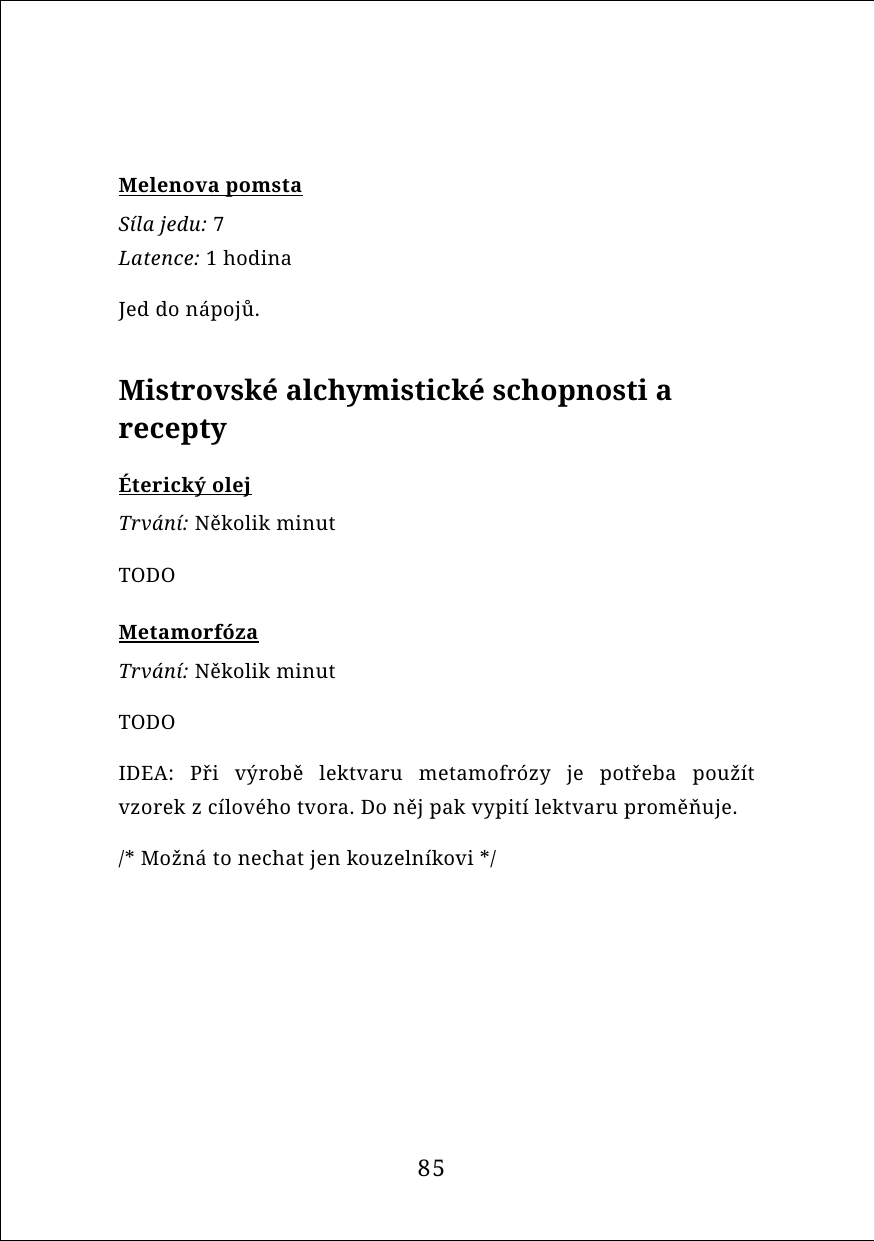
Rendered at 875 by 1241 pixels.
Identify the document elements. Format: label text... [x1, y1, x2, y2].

text TODO [118, 708, 756, 735]
subtitle Mistrovské alchymistické schopnosti a recepty [118, 371, 756, 447]
text Trvání: Několik minut [118, 509, 756, 537]
text Síla jedu: 7 Latence: 1 hodina [118, 211, 756, 271]
text IDEA: Při výrobě lektvaru metamofrózy je potřeba použít vzorek z cílového tvora. Do něj pak vypití lektvaru proměňuje. [118, 760, 756, 820]
text TODO [118, 561, 756, 588]
subtitle Metamorfóza [118, 618, 756, 645]
text /* Možná to nechat jen kouzelníkovi */ [118, 845, 756, 872]
subtitle Melenova pomsta [118, 172, 756, 199]
subtitle Éterický olej [118, 471, 756, 498]
text Trvání: Několik minut [118, 657, 756, 684]
text Jed do nápojů. [118, 296, 756, 322]
